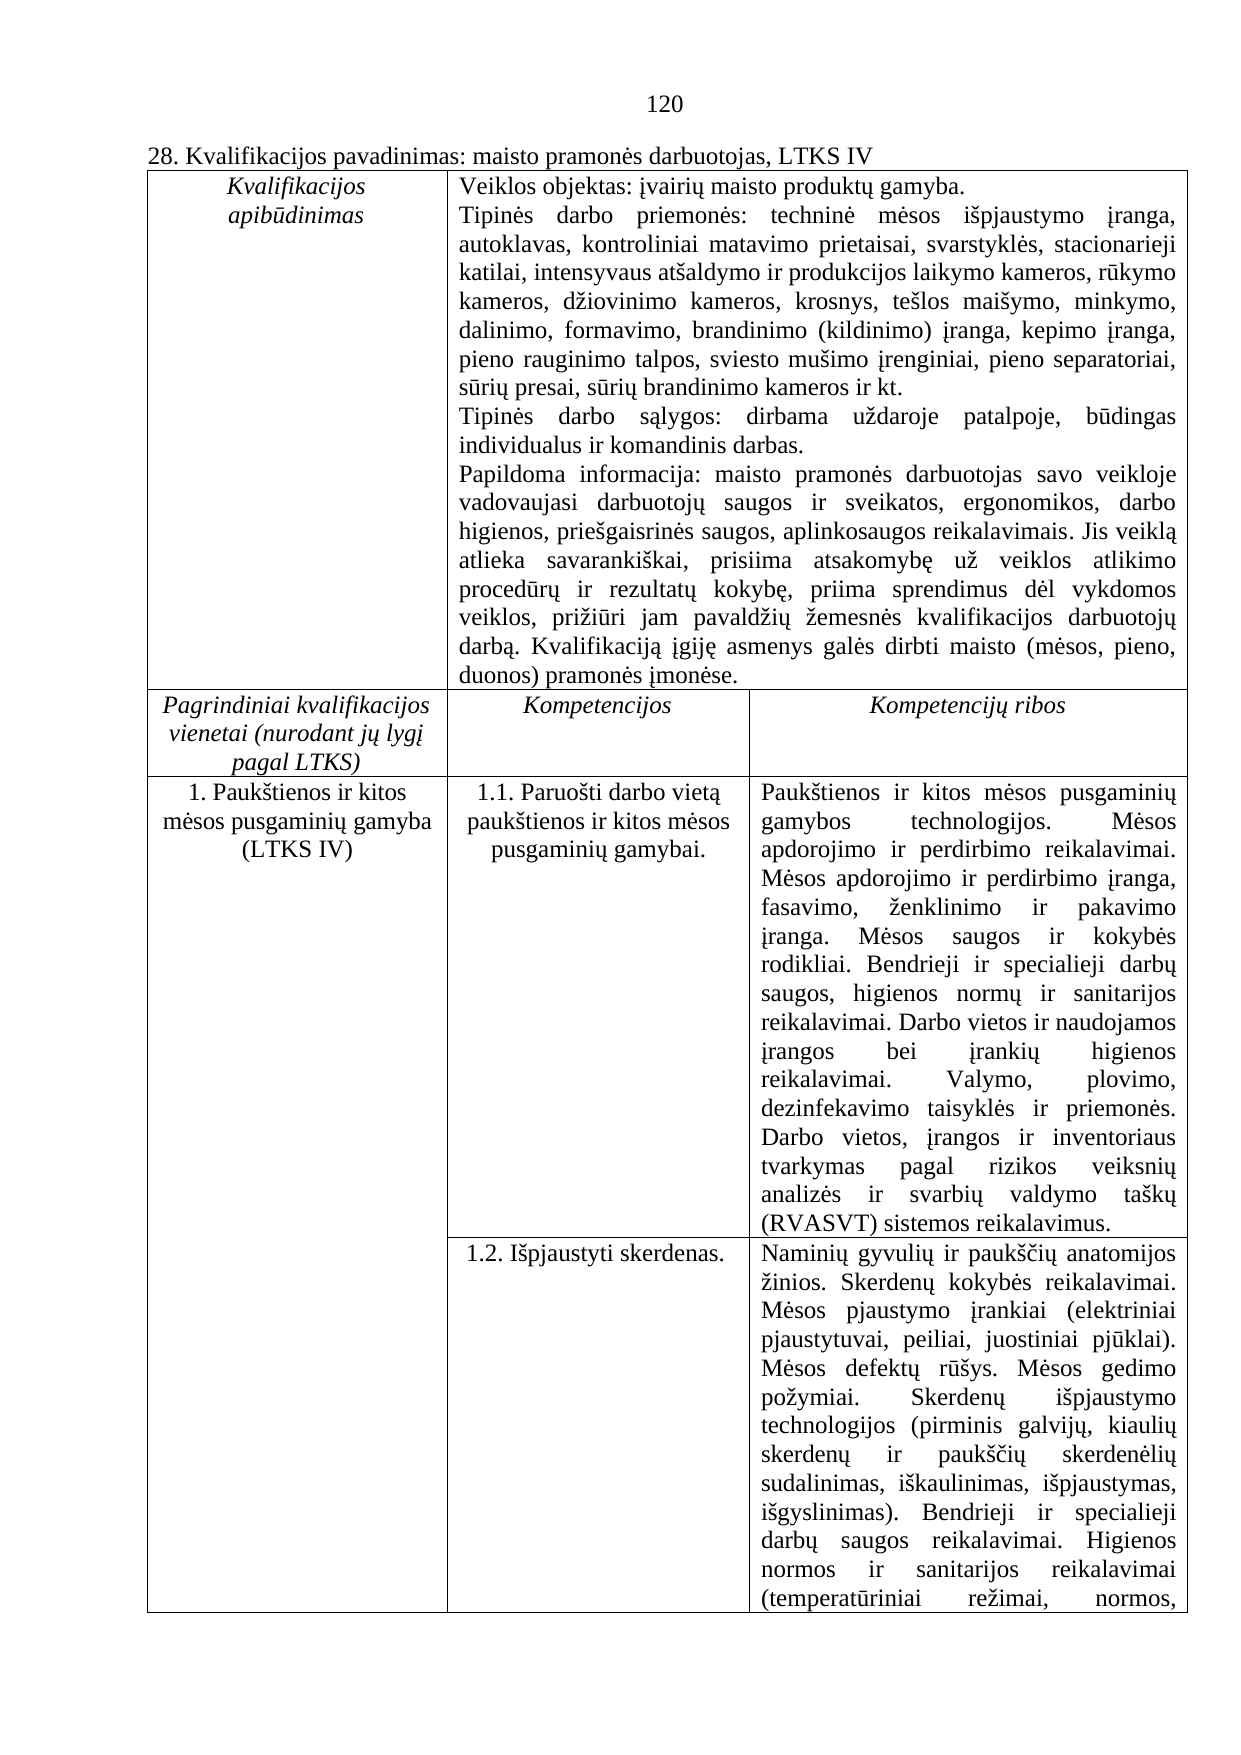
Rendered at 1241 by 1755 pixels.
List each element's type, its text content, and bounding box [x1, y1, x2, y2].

table_cell Kompetencijos [448, 690, 749, 776]
table_header Veiklos objektas: įvairių maisto produktų gamyba. Tipinės darbo priemonės: techninė mėsos išpjaustymo įranga, autoklavas, kontroliniai matavimo prietaisai, svarstyklės, stacionarieji katilai, intensyvaus atšaldymo ir produkcijos laikymo kameros, rūkymo kameros, džiovinimo kameros, krosnys, tešlos maišymo, minkymo, dalinimo, formavimo, brandinimo (kildinimo) įranga, kepimo įranga, pieno rauginimo talpos, sviesto mušimo įrenginiai, pieno separatoriai, sūrių presai, sūrių brandinimo kameros ir kt. Tipinės darbo sąlygos: dirbama uždaroje patalpoje, būdingas individualus ir komandinis darbas. Papildoma informacija: maisto pramonės darbuotojas savo veikloje vadovaujasi darbuotojų saugos ir sveikatos, ergonomikos, darbo higienos, priešgaisrinės saugos, aplinkosaugos reikalavimais. Jis veiklą atlieka savarankiškai, prisiima atsakomybę už veiklos atlikimo procedūrų ir rezultatų kokybę, priima sprendimus dėl vykdomos veiklos, prižiūri jam pavaldžių žemesnės kvalifikacijos darbuotojų darbą. Kvalifikaciją įgiję asmenys galės dirbti maisto (mėsos, pieno, duonos) pramonės įmonėse. [448, 171, 1187, 689]
subtitle 28. Kvalifikacijos pavadinimas: maisto pramonės darbuotojas, LTKS IV [148, 141, 1181, 170]
table_cell Paukštienos ir kitos mėsos pusgaminių gamybos technologijos. Mėsos apdorojimo ir perdirbimo reikalavimai. Mėsos apdorojimo ir perdirbimo įranga, fasavimo, ženklinimo ir pakavimo įranga. Mėsos saugos ir kokybės rodikliai. Bendrieji ir specialieji darbų saugos, higienos normų ir sanitarijos reikalavimai. Darbo vietos ir naudojamos įrangos bei įrankių higienos reikalavimai. Valymo, plovimo, dezinfekavimo taisyklės ir priemonės. Darbo vietos, įrangos ir inventoriaus tvarkymas pagal rizikos veiksnių analizės ir svarbių valdymo taškų (RVASVT) sistemos reikalavimus. [750, 777, 1187, 1237]
table_cell 1. Paukštienos ir kitos mėsos pusgaminių gamyba (LTKS IV) [148, 777, 447, 1612]
table_cell Pagrindiniai kvalifikacijos vienetai (nurodant jų lygį pagal LTKS) [148, 690, 447, 776]
table_cell 1.2. Išpjaustyti skerdenas. [448, 1238, 749, 1612]
table_cell Kompetencijų ribos [750, 690, 1187, 776]
table_header Kvalifikacijos apibūdinimas [148, 171, 447, 689]
table_cell 1.1. Paruošti darbo vietą paukštienos ir kitos mėsos pusgaminių gamybai. [448, 777, 749, 1237]
table_cell Naminių gyvulių ir paukščių anatomijos žinios. Skerdenų kokybės reikalavimai. Mėsos pjaustymo įrankiai (elektriniai pjaustytuvai, peiliai, juostiniai pjūklai). Mėsos defektų rūšys. Mėsos gedimo požymiai. Skerdenų išpjaustymo technologijos (pirminis galvijų, kiaulių skerdenų ir paukščių skerdenėlių sudalinimas, iškaulinimas, išpjaustymas, išgyslinimas). Bendrieji ir specialieji darbų saugos reikalavimai. Higienos normos ir sanitarijos reikalavimai (temperatūriniai režimai, normos, [750, 1238, 1187, 1612]
